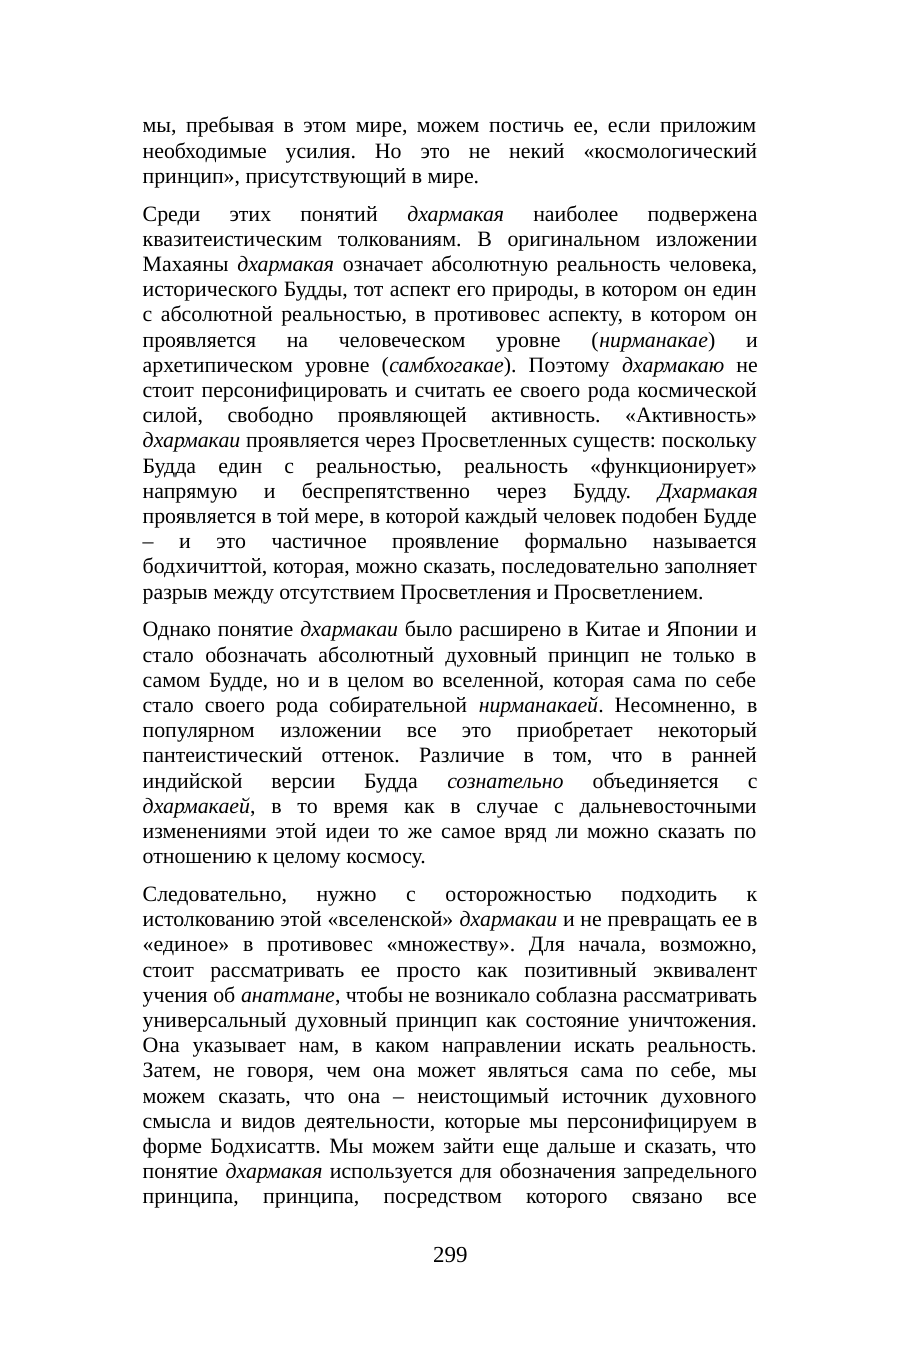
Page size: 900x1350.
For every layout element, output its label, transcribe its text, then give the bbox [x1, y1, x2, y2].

text Следовательно, нужно с осторожностью подходить к истолкованию этой «вселенской» дхармакаи и не превращать ее в «единое» в противовес «множеству». Для начала, возможно, стоит рассматривать ее просто как позитивный эквивалент учения об анатмане, чтобы не возникало соблазна рассматривать универсальный духовный принцип как состояние уничтожения. Она указывает нам, в каком направлении искать реальность. Затем, не говоря, чем она может являться сама по себе, мы можем сказать, что она – неистощимый источник духовного смысла и видов деятельности, которые мы персонифицируем в форме Бодхисаттв. Мы можем зайти еще дальше и сказать, что понятие дхармакая используется для обозначения запредельного принципа, принципа, посредством которого связано все [142, 881, 757, 1209]
text Среди этих понятий дхармакая наиболее подвержена квазитеистическим толкованиям. В оригинальном изложении Махаяны дхармакая означает абсолютную реальность человека, исторического Будды, тот аспект его природы, в котором он един с абсолютной реальностью, в противовес аспекту, в котором он проявляется на человеческом уровне (нирманакае) и архетипическом уровне (самбхогакае). Поэтому дхармакаю не стоит персонифицировать и считать ее своего рода космической силой, свободно проявляющей активность. «Активность» дхармакаи проявляется через Просветленных существ: поскольку Будда един с реальностью, реальность «функционирует» напрямую и беспрепятственно через Будду. Дхармакая проявляется в той мере, в которой каждый человек подобен Будде – и это частичное проявление формально называется бодхичиттой, которая, можно сказать, последовательно заполняет разрыв между отсутствием Просветления и Просветлением. [142, 201, 757, 604]
text Однако понятие дхармакаи было расширено в Китае и Японии и стало обозначать абсолютный духовный принцип не только в самом Будде, но и в целом во вселенной, которая сама по себе стало своего рода собирательной нирманакаей. Несомненно, в популярном изложении все это приобретает некоторый пантеистический оттенок. Различие в том, что в ранней индийской версии Будда сознательно объединяется с дхармакаей, в то время как в случае с дальневосточными изменениями этой идеи то же самое вряд ли можно сказать по отношению к целому космосу. [142, 616, 757, 868]
text мы, пребывая в этом мире, можем постичь ее, если приложим необходимые усилия. Но это не некий «космологический принцип», присутствующий в мире. [142, 112, 757, 188]
